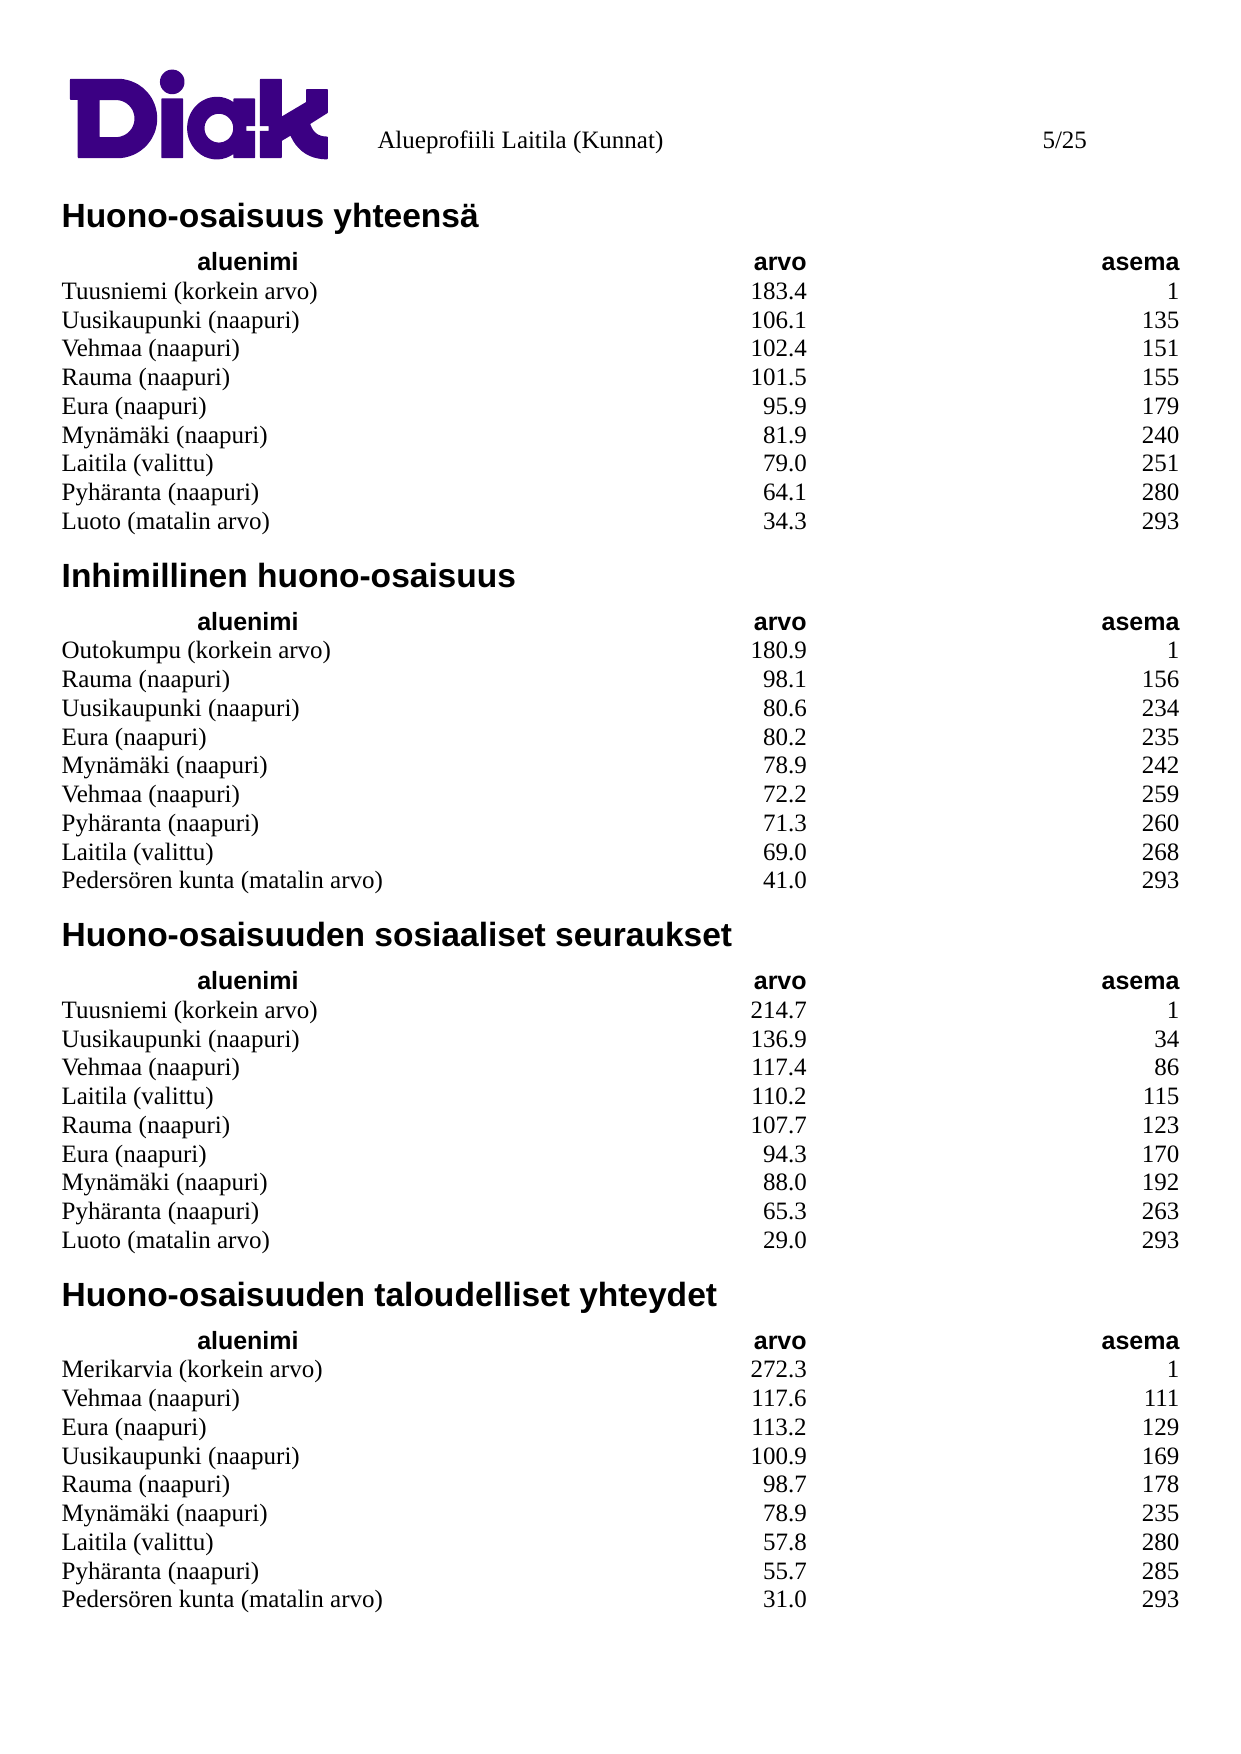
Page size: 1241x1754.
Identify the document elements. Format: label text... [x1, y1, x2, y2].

table_cell 123 [806, 1110, 1179, 1139]
table_cell 100.9 [434, 1441, 806, 1469]
table_cell 81.9 [434, 420, 806, 448]
table_cell Pyhäranta (naapuri) [61, 808, 434, 837]
table_cell 41.0 [434, 866, 806, 894]
subtitle Huono-osaisuus yhteensä [61, 196, 1179, 235]
table_cell 179 [806, 391, 1179, 420]
table_cell Eura (naapuri) [61, 1139, 434, 1167]
table_cell 64.1 [434, 477, 806, 506]
table_cell Eura (naapuri) [61, 391, 434, 420]
table_cell 71.3 [434, 808, 806, 837]
table_cell Vehmaa (naapuri) [61, 1053, 434, 1081]
table_cell 192 [806, 1168, 1179, 1196]
table_cell 135 [806, 305, 1179, 333]
table_cell Pyhäranta (naapuri) [61, 1556, 434, 1584]
table_cell 55.7 [434, 1556, 806, 1584]
table_header arvo [434, 607, 806, 636]
table_cell Pedersören kunta (matalin arvo) [61, 866, 434, 894]
table_cell 260 [806, 808, 1179, 837]
table_cell Luoto (matalin arvo) [61, 1225, 434, 1254]
table_cell 242 [806, 751, 1179, 779]
table_cell 102.4 [434, 334, 806, 362]
table_cell 151 [806, 334, 1179, 362]
table_cell Luoto (matalin arvo) [61, 506, 434, 535]
table_cell 98.7 [434, 1470, 806, 1498]
table_cell 170 [806, 1139, 1179, 1167]
table_cell Uusikaupunki (naapuri) [61, 305, 434, 333]
table_cell Vehmaa (naapuri) [61, 334, 434, 362]
table_cell Uusikaupunki (naapuri) [61, 693, 434, 722]
table_cell 69.0 [434, 837, 806, 866]
table_cell Mynämäki (naapuri) [61, 1498, 434, 1527]
table_cell Tuusniemi (korkein arvo) [61, 995, 434, 1024]
table_cell Mynämäki (naapuri) [61, 751, 434, 779]
subtitle Huono-osaisuuden taloudelliset yhteydet [61, 1274, 1179, 1313]
table_cell 280 [806, 1527, 1179, 1556]
table_cell 214.7 [434, 995, 806, 1024]
table_cell Laitila (valittu) [61, 837, 434, 866]
table_cell 234 [806, 693, 1179, 722]
subtitle Inhimillinen huono-osaisuus [61, 556, 1179, 594]
table_cell 183.4 [434, 276, 806, 305]
table_cell 111 [806, 1383, 1179, 1412]
table_cell 293 [806, 506, 1179, 535]
table_header aluenimi [61, 247, 434, 276]
table_cell Mynämäki (naapuri) [61, 420, 434, 448]
table_header asema [806, 247, 1179, 276]
table_header arvo [434, 1326, 806, 1354]
table_cell Tuusniemi (korkein arvo) [61, 276, 434, 305]
table_cell Uusikaupunki (naapuri) [61, 1024, 434, 1052]
table_cell 285 [806, 1556, 1179, 1584]
table_cell 80.2 [434, 722, 806, 751]
table_cell Outokumpu (korkein arvo) [61, 636, 434, 664]
table_cell 1 [806, 1355, 1179, 1383]
table_cell 31.0 [434, 1585, 806, 1613]
table_cell 293 [806, 1225, 1179, 1254]
table_cell Rauma (naapuri) [61, 1110, 434, 1139]
table_cell 180.9 [434, 636, 806, 664]
table_cell 106.1 [434, 305, 806, 333]
table_cell 268 [806, 837, 1179, 866]
table_cell Rauma (naapuri) [61, 1470, 434, 1498]
table_cell 88.0 [434, 1168, 806, 1196]
table_cell 72.2 [434, 779, 806, 808]
table_header arvo [434, 247, 806, 276]
table_cell 78.9 [434, 751, 806, 779]
table_cell Laitila (valittu) [61, 1081, 434, 1110]
table_cell Rauma (naapuri) [61, 362, 434, 391]
table_cell 178 [806, 1470, 1179, 1498]
table_cell 57.8 [434, 1527, 806, 1556]
table_cell Pyhäranta (naapuri) [61, 477, 434, 506]
table_cell Rauma (naapuri) [61, 664, 434, 693]
table_cell Vehmaa (naapuri) [61, 779, 434, 808]
table_cell Vehmaa (naapuri) [61, 1383, 434, 1412]
table_cell 80.6 [434, 693, 806, 722]
table_cell 272.3 [434, 1355, 806, 1383]
table_cell 240 [806, 420, 1179, 448]
table_cell 34.3 [434, 506, 806, 535]
table_cell 169 [806, 1441, 1179, 1469]
table_cell 117.4 [434, 1053, 806, 1081]
table_cell Pyhäranta (naapuri) [61, 1196, 434, 1225]
table_header aluenimi [61, 966, 434, 995]
table_cell 95.9 [434, 391, 806, 420]
table_cell 293 [806, 1585, 1179, 1613]
table_cell 110.2 [434, 1081, 806, 1110]
table_cell 293 [806, 866, 1179, 894]
table_cell 155 [806, 362, 1179, 391]
table_cell 113.2 [434, 1412, 806, 1441]
table_cell Pedersören kunta (matalin arvo) [61, 1585, 434, 1613]
table_cell 117.6 [434, 1383, 806, 1412]
table_cell 98.1 [434, 664, 806, 693]
subtitle Huono-osaisuuden sosiaaliset seuraukset [61, 915, 1179, 954]
table_cell 1 [806, 276, 1179, 305]
table_header arvo [434, 966, 806, 995]
table_cell 263 [806, 1196, 1179, 1225]
table_cell Eura (naapuri) [61, 1412, 434, 1441]
table_cell 101.5 [434, 362, 806, 391]
table_cell Laitila (valittu) [61, 449, 434, 477]
table_cell Laitila (valittu) [61, 1527, 434, 1556]
table_cell Eura (naapuri) [61, 722, 434, 751]
table_cell 1 [806, 995, 1179, 1024]
table_cell Uusikaupunki (naapuri) [61, 1441, 434, 1469]
table_cell 235 [806, 722, 1179, 751]
table_cell 1 [806, 636, 1179, 664]
table_cell Merikarvia (korkein arvo) [61, 1355, 434, 1383]
table_cell 86 [806, 1053, 1179, 1081]
table_header asema [806, 966, 1179, 995]
table_cell 29.0 [434, 1225, 806, 1254]
table_cell 280 [806, 477, 1179, 506]
table_cell Mynämäki (naapuri) [61, 1168, 434, 1196]
table_cell 136.9 [434, 1024, 806, 1052]
table_cell 34 [806, 1024, 1179, 1052]
table_cell 79.0 [434, 449, 806, 477]
table_cell 65.3 [434, 1196, 806, 1225]
table_cell 156 [806, 664, 1179, 693]
table_header aluenimi [61, 1326, 434, 1354]
table_cell 251 [806, 449, 1179, 477]
table_cell 78.9 [434, 1498, 806, 1527]
table_header aluenimi [61, 607, 434, 636]
table_header asema [806, 1326, 1179, 1354]
table_cell 115 [806, 1081, 1179, 1110]
table_cell 94.3 [434, 1139, 806, 1167]
table_cell 235 [806, 1498, 1179, 1527]
table_header asema [806, 607, 1179, 636]
table_cell 259 [806, 779, 1179, 808]
table_cell 129 [806, 1412, 1179, 1441]
table_cell 107.7 [434, 1110, 806, 1139]
